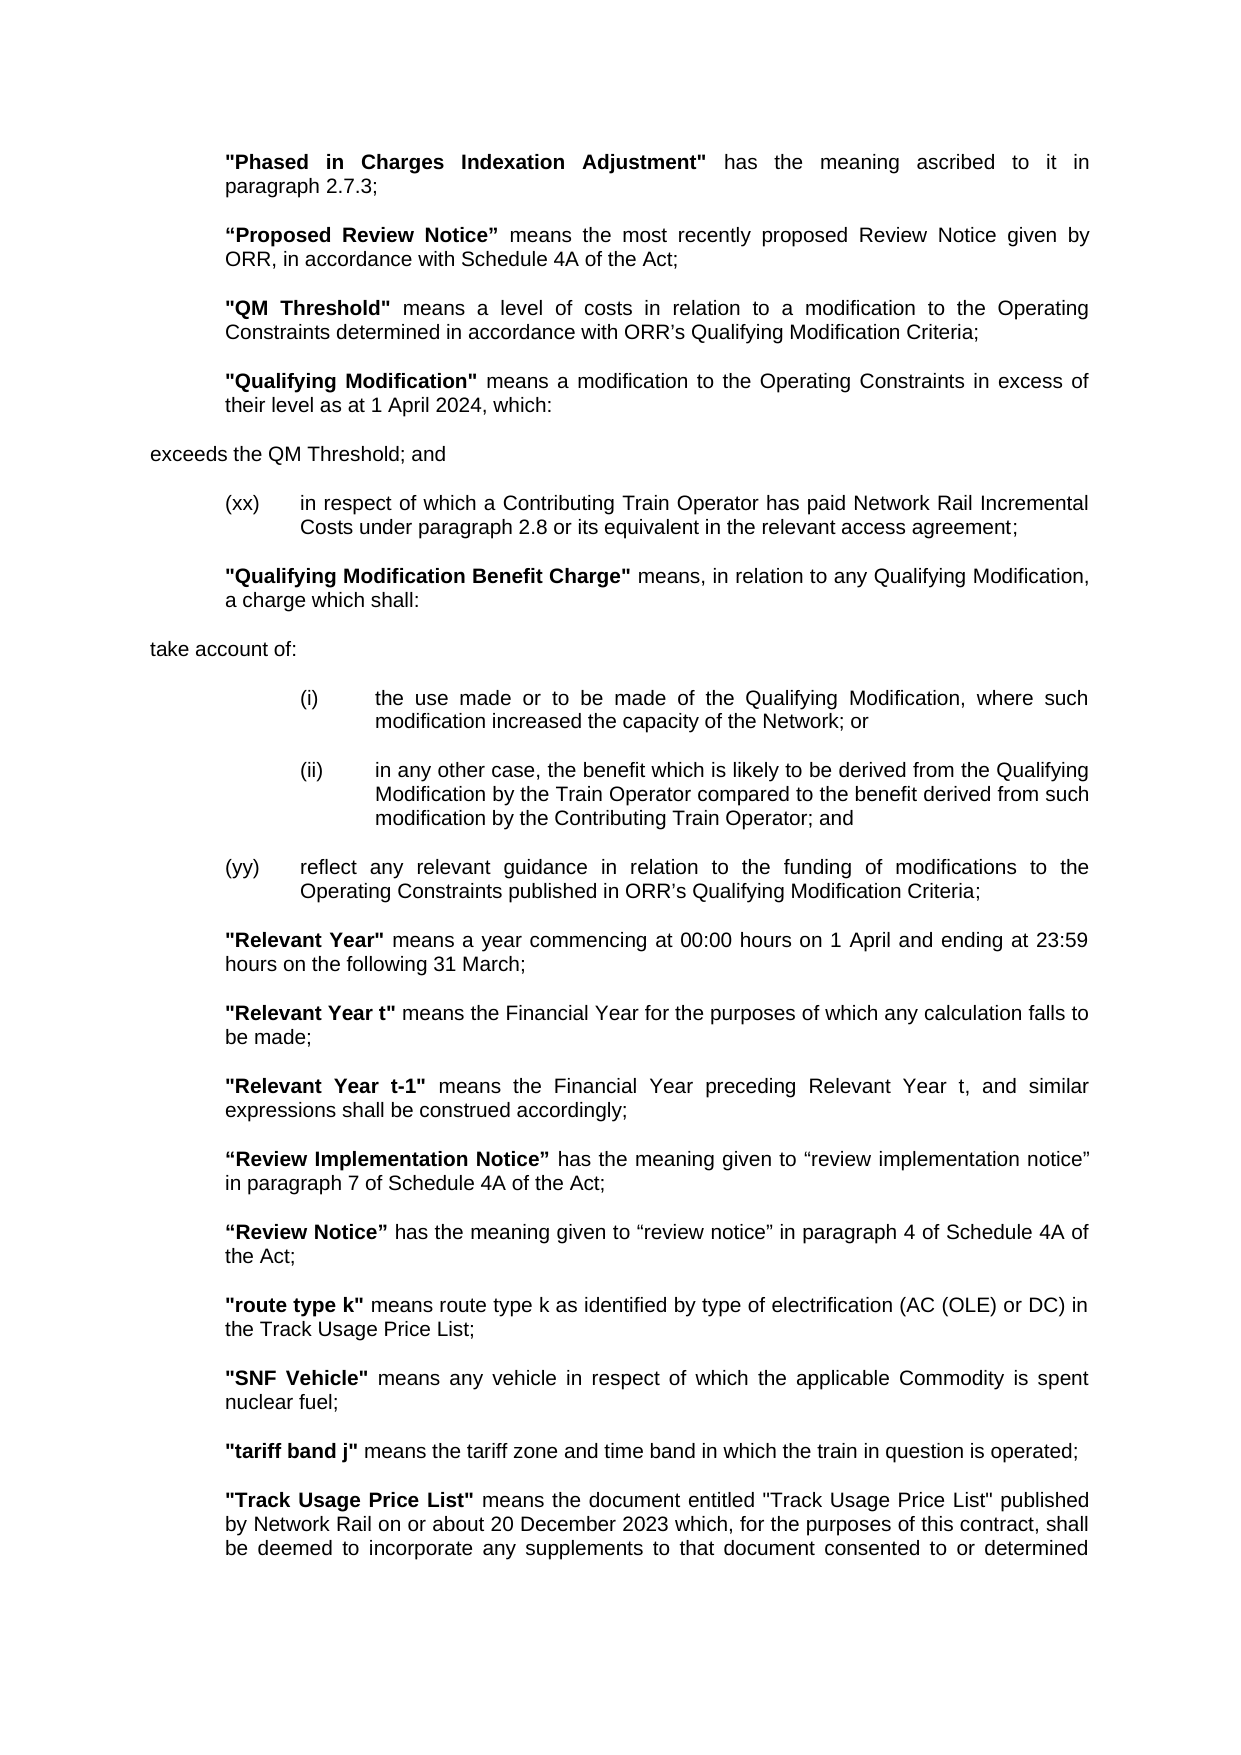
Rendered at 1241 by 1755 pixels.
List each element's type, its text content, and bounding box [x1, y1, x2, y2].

text “Review Implementation Notice” has the meaning given to “review implementation notice” in paragraph 7 of Schedule 4A of the Act; [225, 1147, 1090, 1195]
text "Qualifying Modification Benefit Charge" means, in relation to any Qualifying Modification, a charge which shall: [225, 563, 1090, 611]
subtitle in any other case, the benefit which is likely to be derived from the Qualifying Modification by the Train Operator compared to the benefit derived from such modification by the Contributing Train Operator; and [300, 758, 1090, 830]
text "Relevant Year t" means the Financial Year for the purposes of which any calculation falls to be made; [225, 1001, 1090, 1049]
text "route type k" means route type k as identified by type of electrification (AC (OLE) or DC) in the Track Usage Price List; [225, 1293, 1090, 1341]
text “Review Notice” has the meaning given to “review notice” in paragraph 4 of Schedule 4A of the Act; [225, 1220, 1090, 1268]
subtitle reflect any relevant guidance in relation to the funding of modifications to the Operating Constraints published in ORR’s Qualifying Modification Criteria; [225, 855, 1090, 903]
text "SNF Vehicle" means any vehicle in respect of which the applicable Commodity is spent nuclear fuel; [225, 1366, 1090, 1413]
subtitle in respect of which a Contributing Train Operator has paid Network Rail Incremental Costs under paragraph 2.8 or its equivalent in the relevant access agreement; [225, 491, 1090, 538]
text "Phased in Charges Indexation Adjustment" has the meaning ascribed to it in paragraph 2.7.3; [225, 150, 1090, 198]
text "QM Threshold" means a level of costs in relation to a modification to the Operating Constraints determined in accordance with ORR’s Qualifying Modification Criteria; [225, 296, 1090, 344]
text “Proposed Review Notice” means the most recently proposed Review Notice given by ORR, in accordance with Schedule 4A of the Act; [225, 223, 1090, 271]
text "tariff band j" means the tariff zone and time band in which the train in question is operated; [225, 1438, 1090, 1462]
text "Relevant Year t-1" means the Financial Year preceding Relevant Year t, and similar expressions shall be construed accordingly; [225, 1074, 1090, 1122]
subtitle take account of: [150, 636, 1090, 660]
subtitle exceeds the QM Threshold; and [150, 442, 1090, 466]
text "Qualifying Modification" means a modification to the Operating Constraints in excess of their level as at 1 April 2024, which: [225, 369, 1090, 417]
text "Relevant Year" means a year commencing at 00:00 hours on 1 April and ending at 23:59 hours on the following 31 March; [225, 928, 1090, 976]
text "Track Usage Price List" means the document entitled "Track Usage Price List" published by Network Rail on or about 20 December 2023 which, for the purposes of this contract, shall be deemed to incorporate any supplements to that document consented to or determined [225, 1487, 1090, 1559]
subtitle the use made or to be made of the Qualifying Modification, where such modification increased the capacity of the Network; or [300, 685, 1090, 733]
